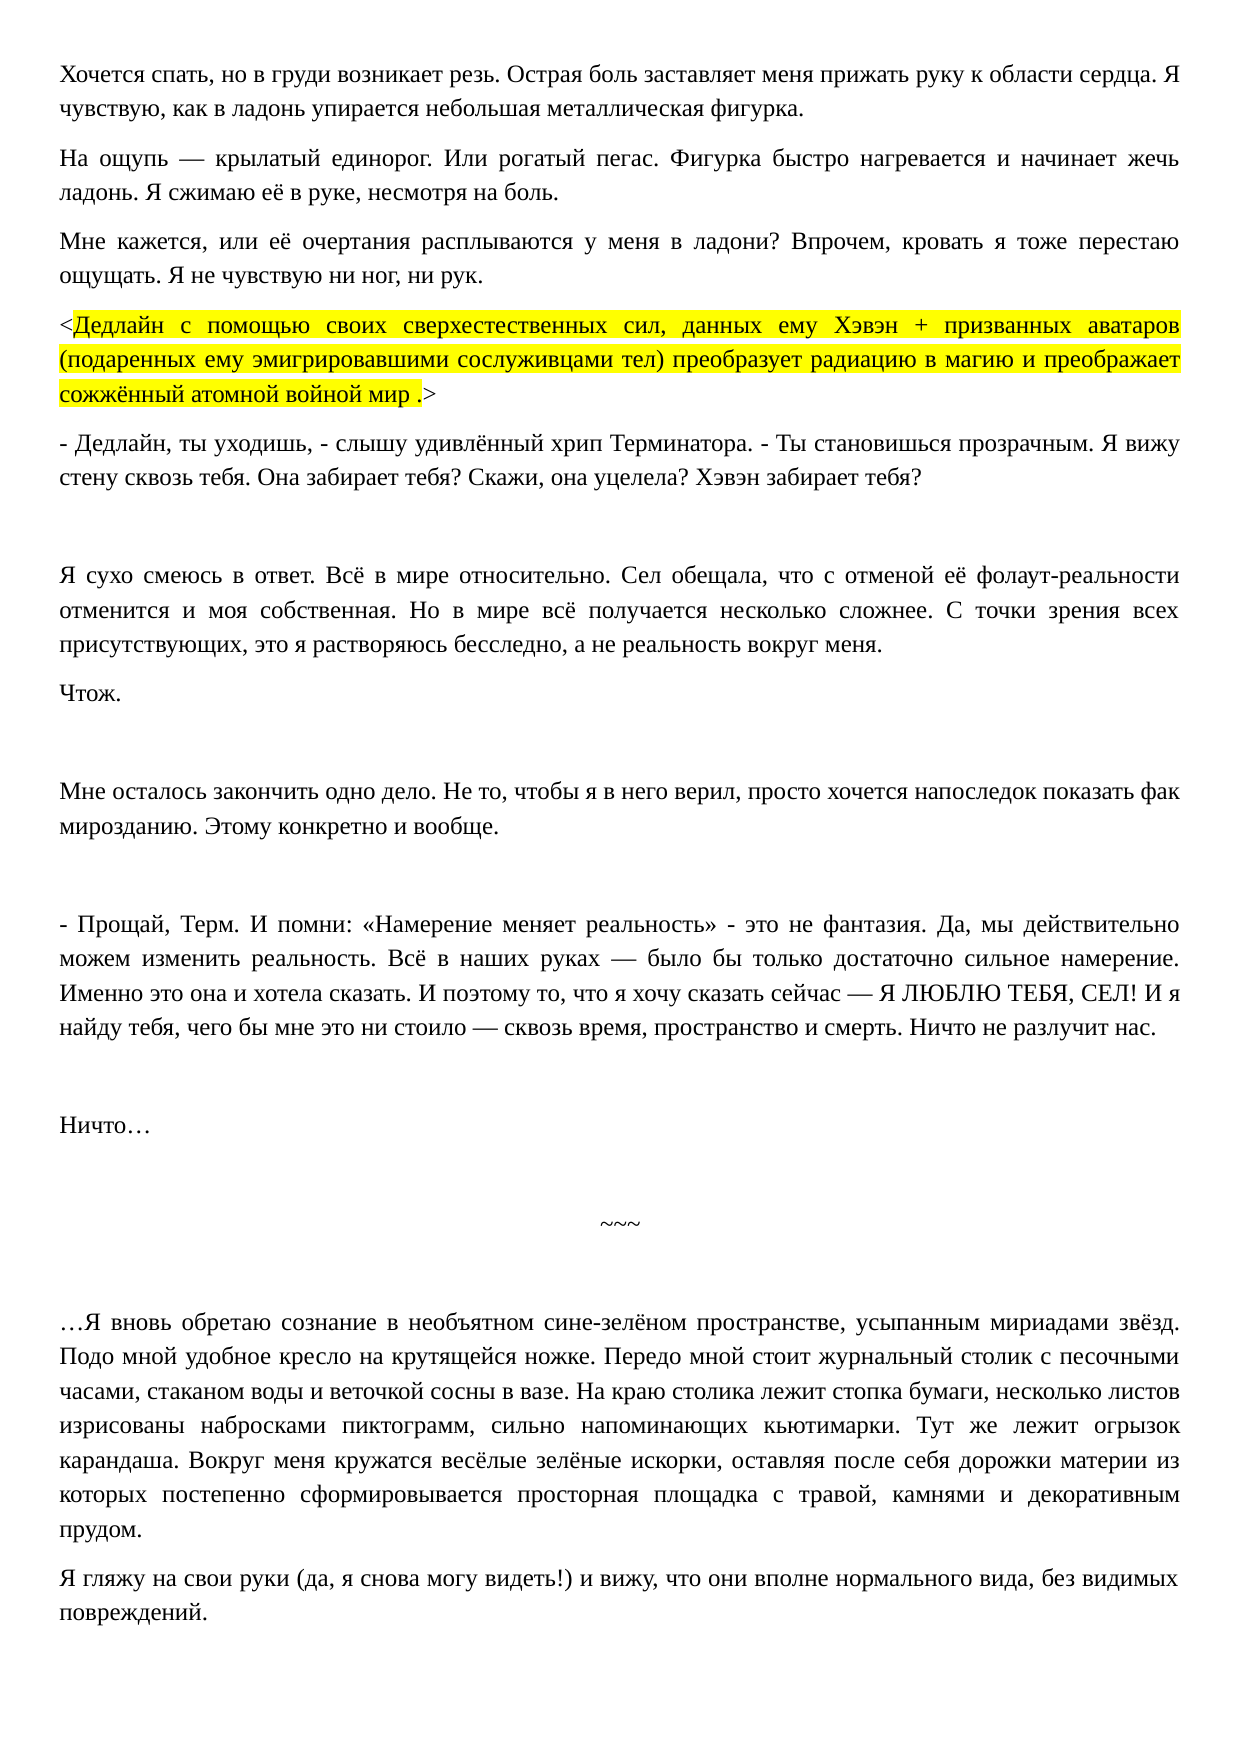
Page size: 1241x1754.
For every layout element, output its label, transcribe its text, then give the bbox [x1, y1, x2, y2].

text Я гляжу на свои руки (да, я снова могу видеть!) и вижу, что они вполне нормального вида, без видимых повреждений. [59, 1563, 1181, 1626]
text <Дедлайн с помощью своих сверхестественных сил, данных ему Хэвэн + призванных аватаров (подаренных ему эмигрировавшими сослуживцами тел) преобразует радиацию в магию и преображает сожжённый атомной войной мир .> [59, 310, 1181, 407]
text …Я вновь обретаю сознание в необъятном сине-зелёном пространстве, усыпанным мириадами звёзд. Подо мной удобное кресло на крутящейся ножке. Передо мной стоит журнальный столик с песочными часами, стаканом воды и веточкой сосны в вазе. На краю столика лежит стопка бумаги, несколько листов изрисованы набросками пиктограмм, сильно напоминающих кьютимарки. Тут же лежит огрызок карандаша. Вокруг меня кружатся весёлые зелёные искорки, оставляя после себя дорожки материи из которых постепенно сформировывается просторная площадка с травой, камнями и декоративным прудом. [59, 1307, 1181, 1542]
text - Дедлайн, ты уходишь, - слышу удивлённый хрип Терминатора. - Ты становишься прозрачным. Я вижу стену сквозь тебя. Она забирает тебя? Скажи, она уцелела? Хэвэн забирает тебя? [59, 428, 1181, 491]
text Ничто… [59, 1111, 1181, 1139]
text Я сухо смеюсь в ответ. Всё в мире относительно. Сел обещала, что с отменой её фолаут-реальности отменится и моя собственная. Но в мире всё получается несколько сложнее. С точки зрения всех присутствующих, это я растворяюсь бесследно, а не реальность вокруг меня. [59, 560, 1181, 658]
text Чтож. [59, 678, 1181, 707]
text - Прощай, Терм. И помни: «Намерение меняет реальность» - это не фантазия. Да, мы действительно можем изменить реальность. Всё в наших руках — было бы только достаточно сильное намерение. Именно это она и хотела сказать. И поэтому то, что я хочу сказать сейчас — Я ЛЮБЛЮ ТЕБЯ, СЕЛ! И я найду тебя, чего бы мне это ни стоило — сквозь время, пространство и смерть. Ничто не разлучит нас. [59, 909, 1181, 1041]
text Хочется спать, но в груди возникает резь. Острая боль заставляет меня прижать руку к области сердца. Я чувствую, как в ладонь упирается небольшая металлическая фигурка. [59, 59, 1181, 122]
text На ощупь — крылатый единорог. Или рогатый пегас. Фигурка быстро нагревается и начинает жечь ладонь. Я сжимаю её в руке, несмотря на боль. [59, 143, 1181, 206]
text ~~~ [59, 1209, 1181, 1237]
text Мне осталось закончить одно дело. Не то, чтобы я в него верил, просто хочется напоследок показать фак мирозданию. Этому конкретно и вообще. [59, 776, 1181, 840]
text Мне кажется, или её очертания расплываются у меня в ладони? Впрочем, кровать я тоже перестаю ощущать. Я не чувствую ни ног, ни рук. [59, 226, 1181, 289]
